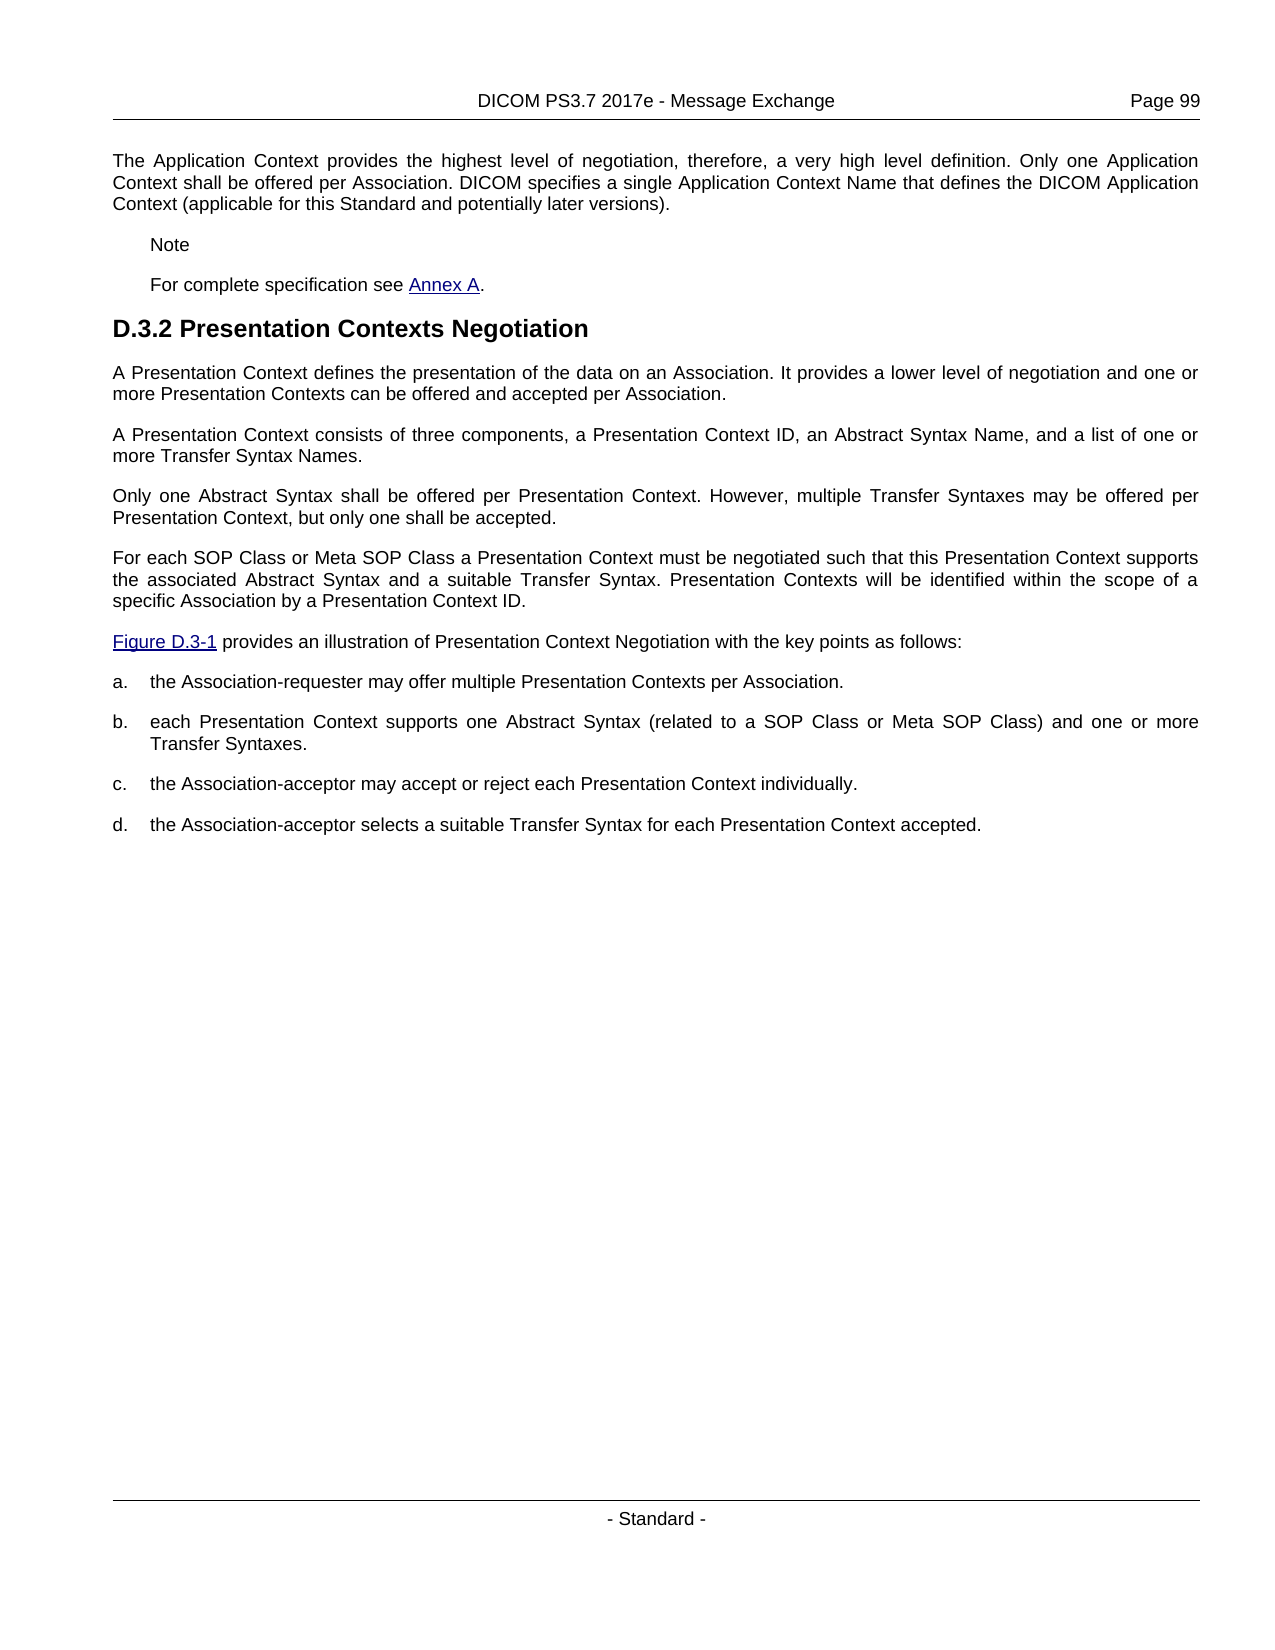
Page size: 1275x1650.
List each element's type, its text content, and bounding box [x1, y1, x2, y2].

text Note [150, 233, 1162, 255]
list the Association-acceptor selects a suitable Transfer Syntax for each Presentation Context accepted. [112, 813, 1200, 835]
text For complete specification see Annex A. [150, 274, 1162, 295]
list each Presentation Context supports one Abstract Syntax (related to a SOP Class or Meta SOP Class) and one or more Transfer Syntaxes. [112, 711, 1200, 754]
text Only one Abstract Syntax shall be offered per Presentation Context. However, multiple Transfer Syntaxes may be offered per Presentation Context, but only one shall be accepted. [112, 485, 1200, 528]
text The Application Context provides the highest level of negotiation, therefore, a very high level definition. Only one Application Context shall be offered per Association. DICOM specifies a single Application Context Name that defines the DICOM Application Context (applicable for this Standard and potentially later versions). [112, 150, 1200, 215]
list the Association-acceptor may accept or reject each Presentation Context individually. [112, 773, 1200, 795]
text For each SOP Class or Meta SOP Class a Presentation Context must be negotiated such that this Presentation Context supports the associated Abstract Syntax and a suitable Transfer Syntax. Presentation Contexts will be identified within the scope of a specific Association by a Presentation Context ID. [112, 547, 1200, 612]
text D.3.2 Presentation Contexts Negotiation [112, 314, 1200, 343]
text Figure D.3-1 provides an illustration of Presentation Context Negotiation with the key points as follows: [112, 631, 1200, 652]
text A Presentation Context defines the presentation of the data on an Association. It provides a lower level of negotiation and one or more Presentation Contexts can be offered and accepted per Association. [112, 362, 1200, 405]
text A Presentation Context consists of three components, a Presentation Context ID, an Abstract Syntax Name, and a list of one or more Transfer Syntax Names. [112, 423, 1200, 467]
list the Association-requester may offer multiple Presentation Contexts per Association. [112, 671, 1200, 692]
